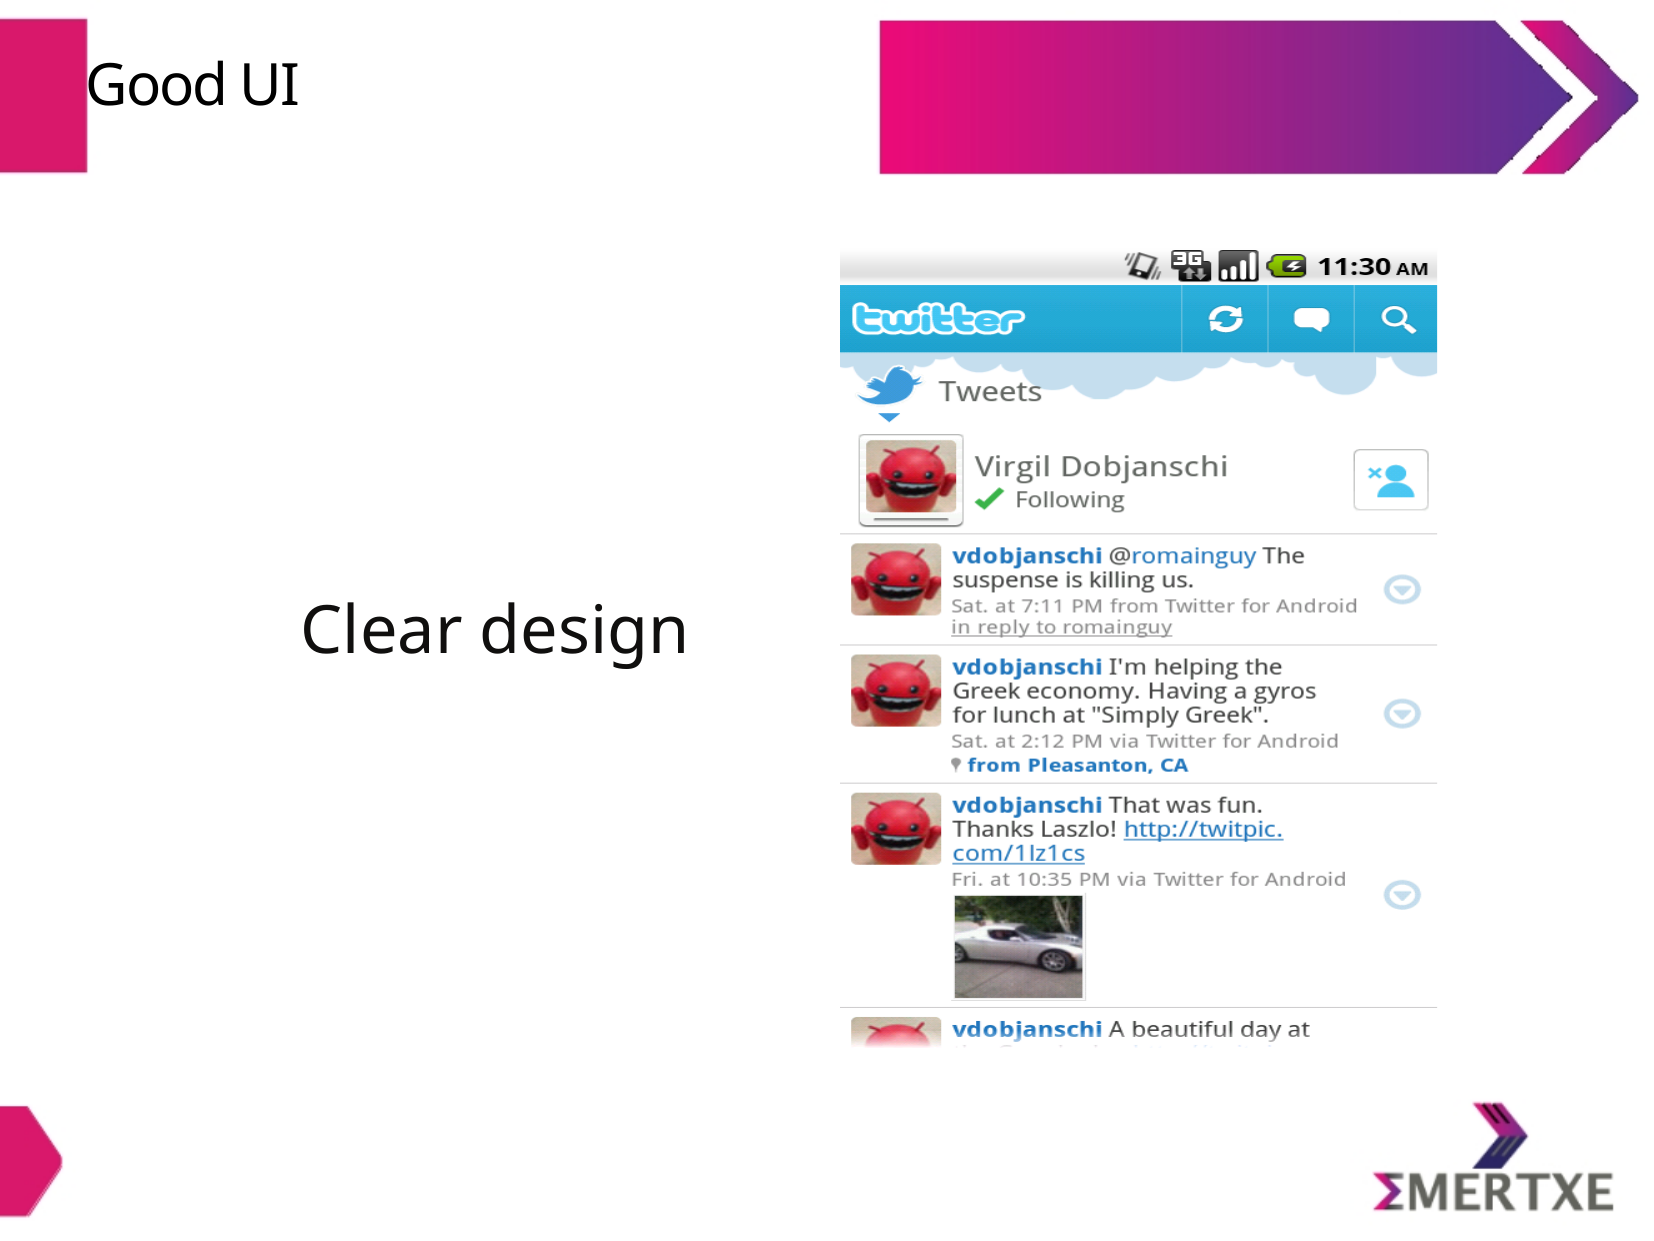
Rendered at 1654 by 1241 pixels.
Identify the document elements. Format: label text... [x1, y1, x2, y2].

picture [0, 0, 1654, 1241]
title Good UI [70, 0, 1321, 176]
text_box Clear design [286, 588, 706, 675]
